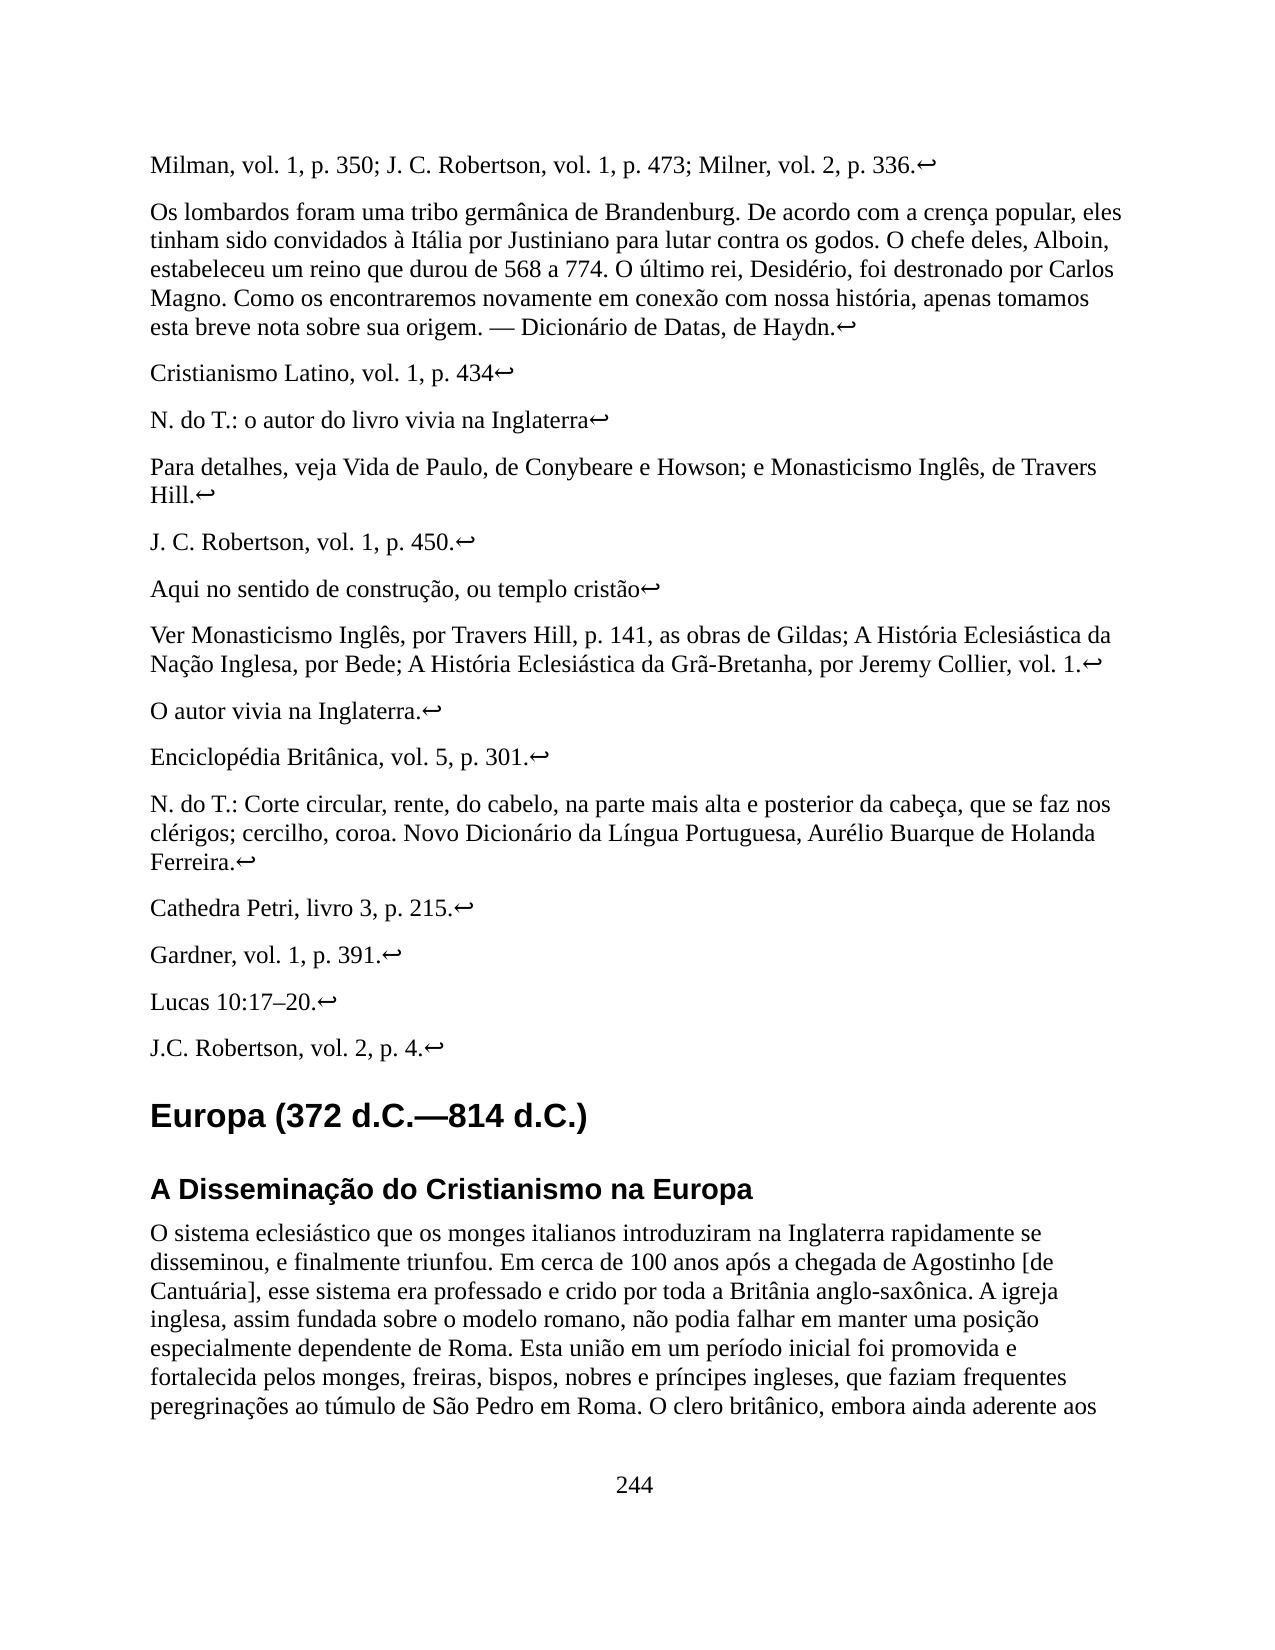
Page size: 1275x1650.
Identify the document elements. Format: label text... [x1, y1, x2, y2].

text N. do T.: Corte circular, rente, do cabelo, na parte mais alta e posterior da cabeça, que se faz nos clérigos; cercilho, coroa. Novo Dicionário da Língua Portuguesa, Aurélio Buarque de Holanda Ferreira.↩ [150, 789, 1125, 875]
text Ver Monasticismo Inglês, por Travers Hill, p. 141, as obras de Gildas; A História Eclesiástica da Nação Inglesa, por Bede; A História Eclesiástica da Grã-Bretanha, por Jeremy Collier, vol. 1.↩ [150, 620, 1125, 678]
text Cathedra Petri, livro 3, p. 215.↩ [150, 893, 1125, 922]
text O autor vivia na Inglaterra.↩ [150, 696, 1125, 724]
text Milman, vol. 1, p. 350; J. C. Robertson, vol. 1, p. 473; Milner, vol. 2, p. 336.↩ [150, 150, 1125, 179]
text Gardner, vol. 1, p. 391.↩ [150, 940, 1125, 969]
subtitle A Disseminação do Cristianismo na Europa [150, 1172, 1125, 1206]
text J.C. Robertson, vol. 2, p. 4.↩ [150, 1033, 1125, 1062]
text Lucas 10:17–20.↩ [150, 987, 1125, 1015]
text Os lombardos foram uma tribo germânica de Brandenburg. De acordo com a crença popular, eles tinham sido convidados à Itália por Justiniano para lutar contra os godos. O chefe deles, Alboin, estabeleceu um reino que durou de 568 a 774. O último rei, Desidério, foi destronado por Carlos Magno. Como os encontraremos novamente em conexão com nossa história, apenas tomamos esta breve nota sobre sua origem. — Dicionário de Datas, de Haydn.↩ [150, 197, 1125, 340]
text O sistema eclesiástico que os monges italianos introduziram na Inglaterra rapidamente se disseminou, e finalmente triunfou. Em cerca de 100 anos após a chegada de Agostinho [de Cantuária], esse sistema era professado e crido por toda a Britânia anglo-saxônica. A igreja inglesa, assim fundada sobre o modelo romano, não podia falhar em manter uma posição especialmente dependente de Roma. Esta união em um período inicial foi promovida e fortalecida pelos monges, freiras, bispos, nobres e príncipes ingleses, que faziam frequentes peregrinações ao túmulo de São Pedro em Roma. O clero britânico, embora ainda aderente aos [150, 1218, 1125, 1419]
text Enciclopédia Britânica, vol. 5, p. 301.↩ [150, 742, 1125, 771]
text Aqui no sentido de construção, ou templo cristão↩ [150, 574, 1125, 602]
text Cristianismo Latino, vol. 1, p. 434↩ [150, 358, 1125, 387]
subtitle Europa (372 d.C.—814 d.C.) [150, 1096, 1125, 1135]
text J. C. Robertson, vol. 1, p. 450.↩ [150, 527, 1125, 556]
text N. do T.: o autor do livro vivia na Inglaterra↩ [150, 405, 1125, 434]
text Para detalhes, veja Vida de Paulo, de Conybeare e Howson; e Monasticismo Inglês, de Travers Hill.↩ [150, 452, 1125, 509]
